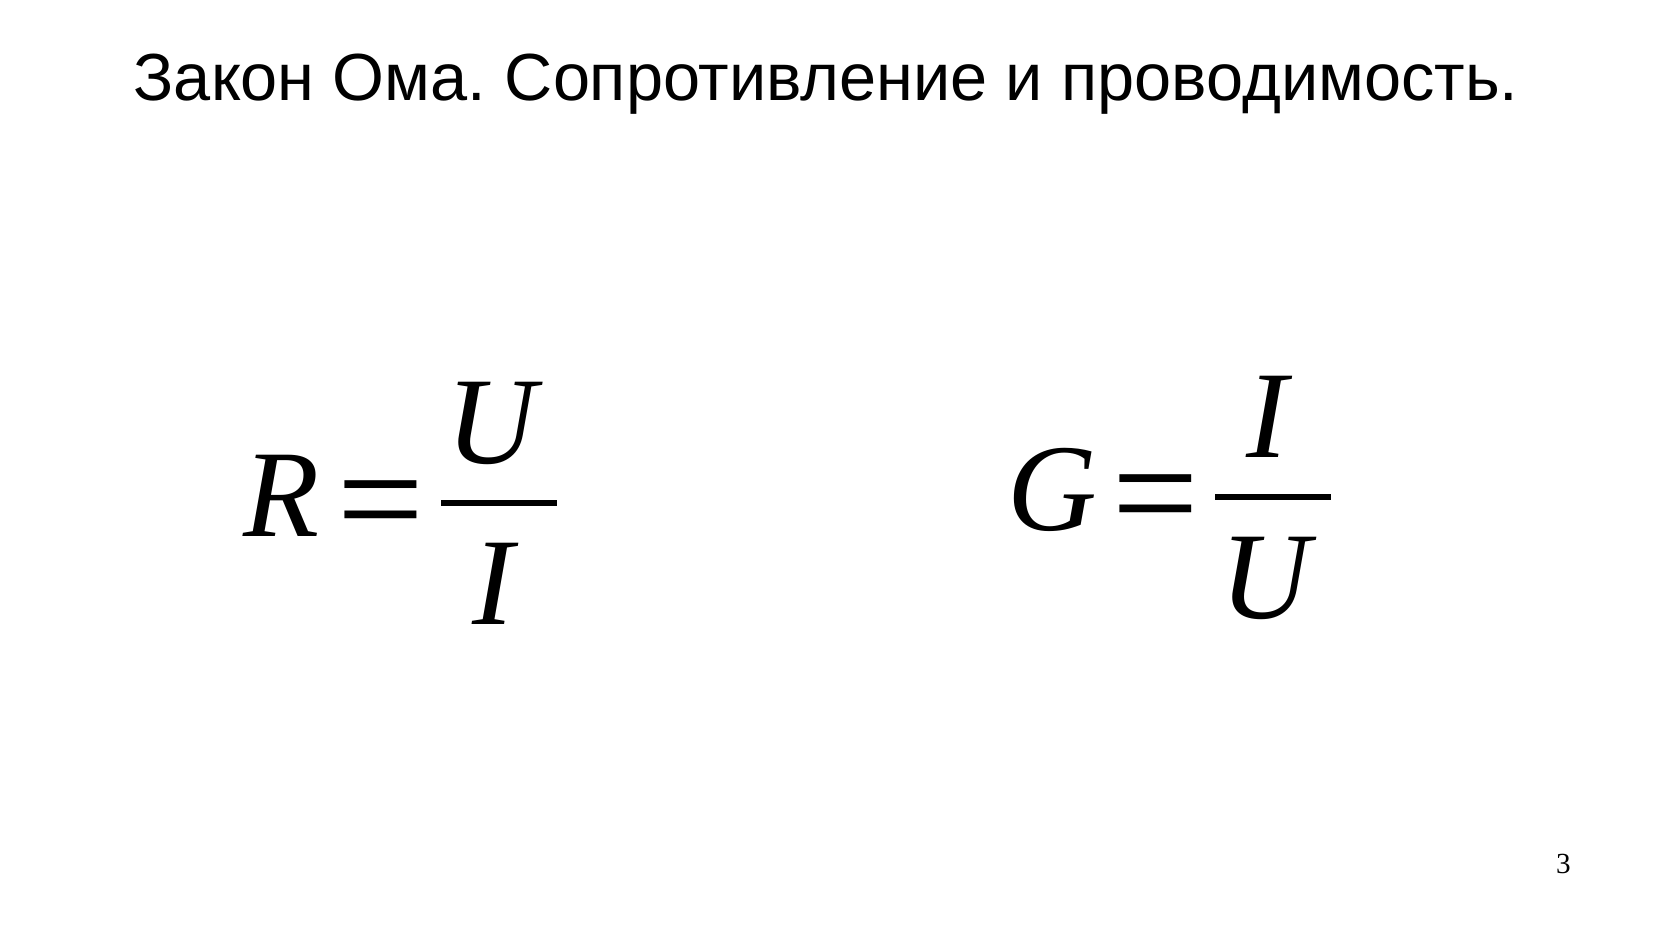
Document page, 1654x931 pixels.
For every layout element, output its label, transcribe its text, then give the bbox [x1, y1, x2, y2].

title Закон Ома. Сопротивление и проводимость. [82, 37, 1571, 119]
chart [1007, 348, 1335, 644]
chart [237, 354, 562, 650]
